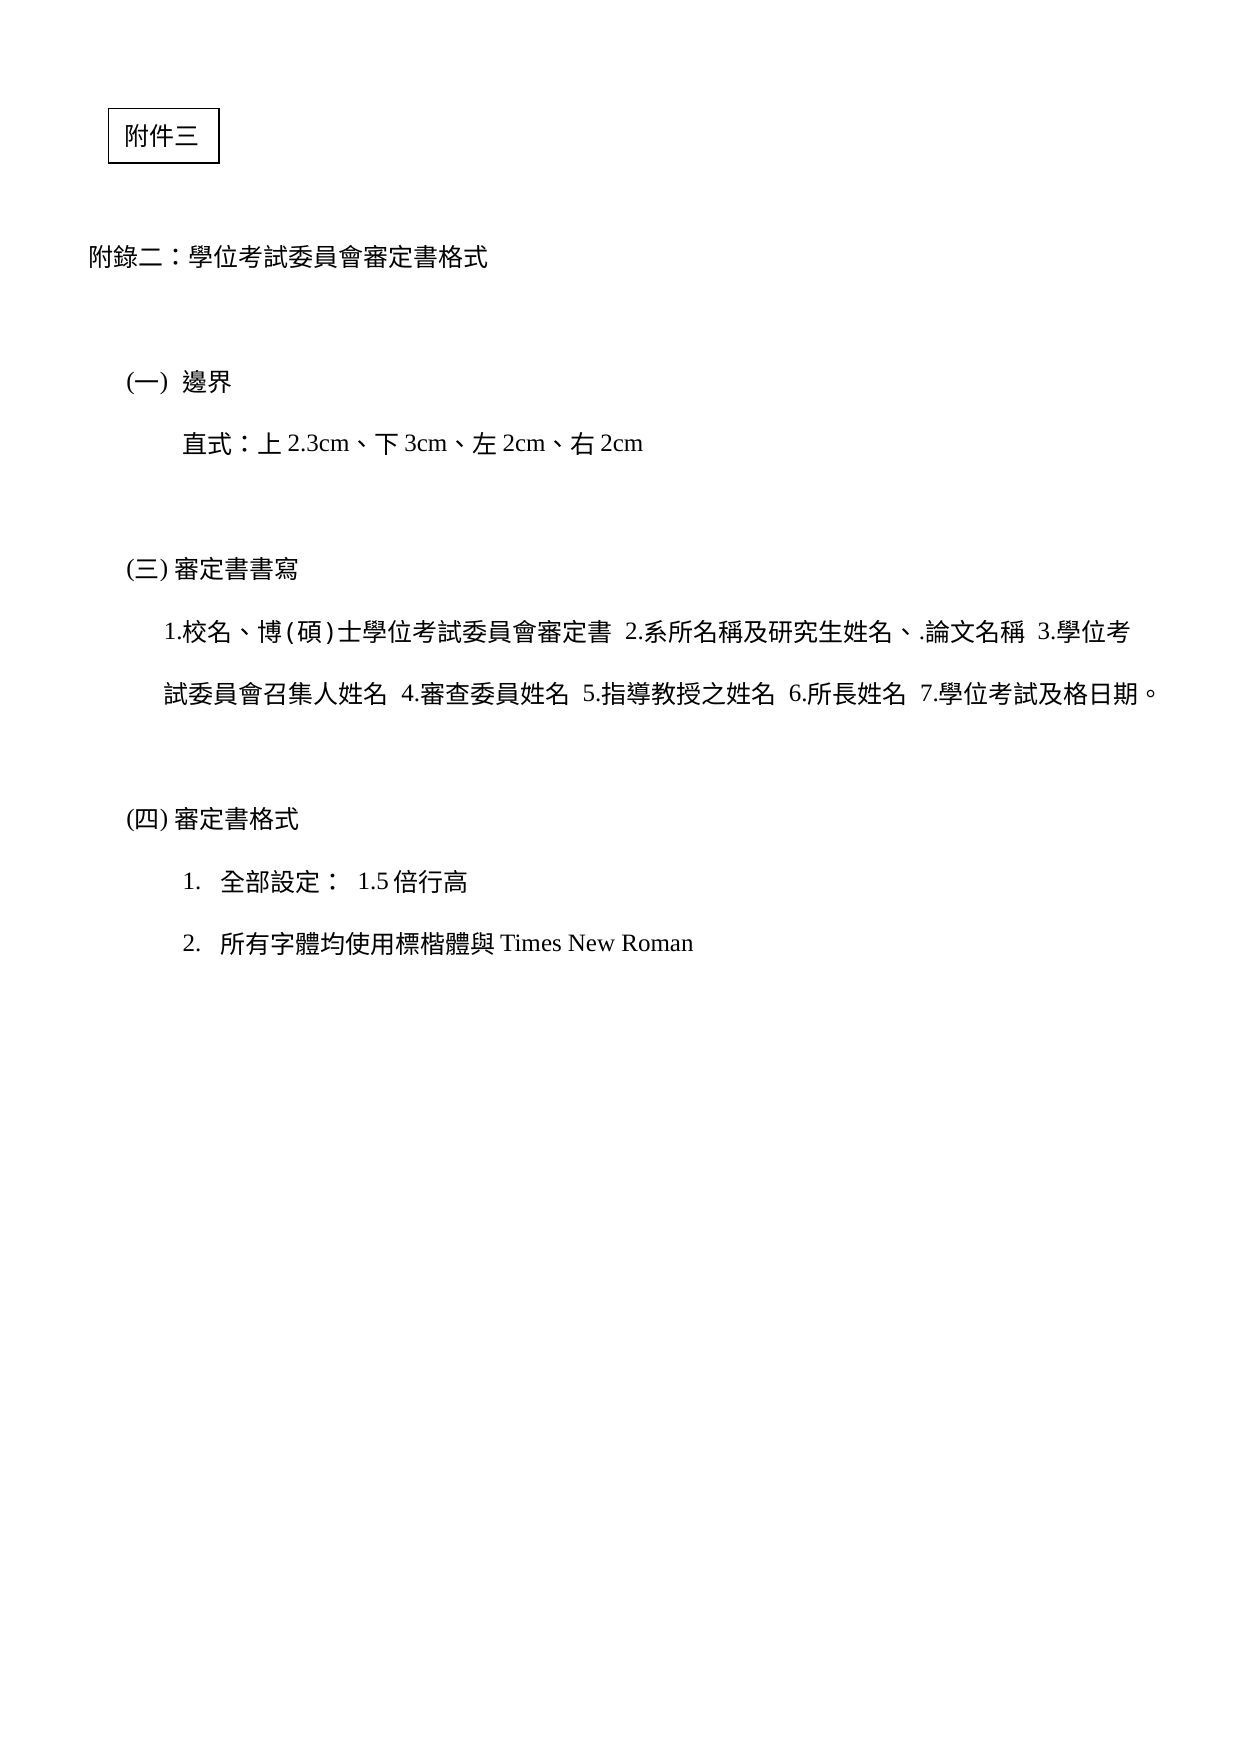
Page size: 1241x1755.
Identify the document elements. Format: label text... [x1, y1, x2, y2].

text (一) 邊界 [89, 339, 1152, 401]
text 2. 所有字體均使用標楷體與Times New Roman [89, 901, 1152, 964]
text 1.校名、博(碩)士學位考試委員會審定書 2.系所名稱及研究生姓名、.論文名稱 3.學位考試委員會召集人姓名 4.審查委員姓名 5.指導教授之姓名 6.所長姓名 7.學位考試及格日期。 [126, 589, 1152, 714]
text (四) 審定書格式 [89, 776, 1152, 839]
text 附錄二：學位考試委員會審定書格式 [89, 214, 1186, 276]
text (三) 審定書書寫 [89, 526, 1152, 589]
text 附件三 [124, 116, 203, 153]
text 1. 全部設定： 1.5倍行高 [89, 839, 1152, 901]
text 直式：上2.3cm、下3cm、左2cm、右2cm [89, 401, 1152, 464]
